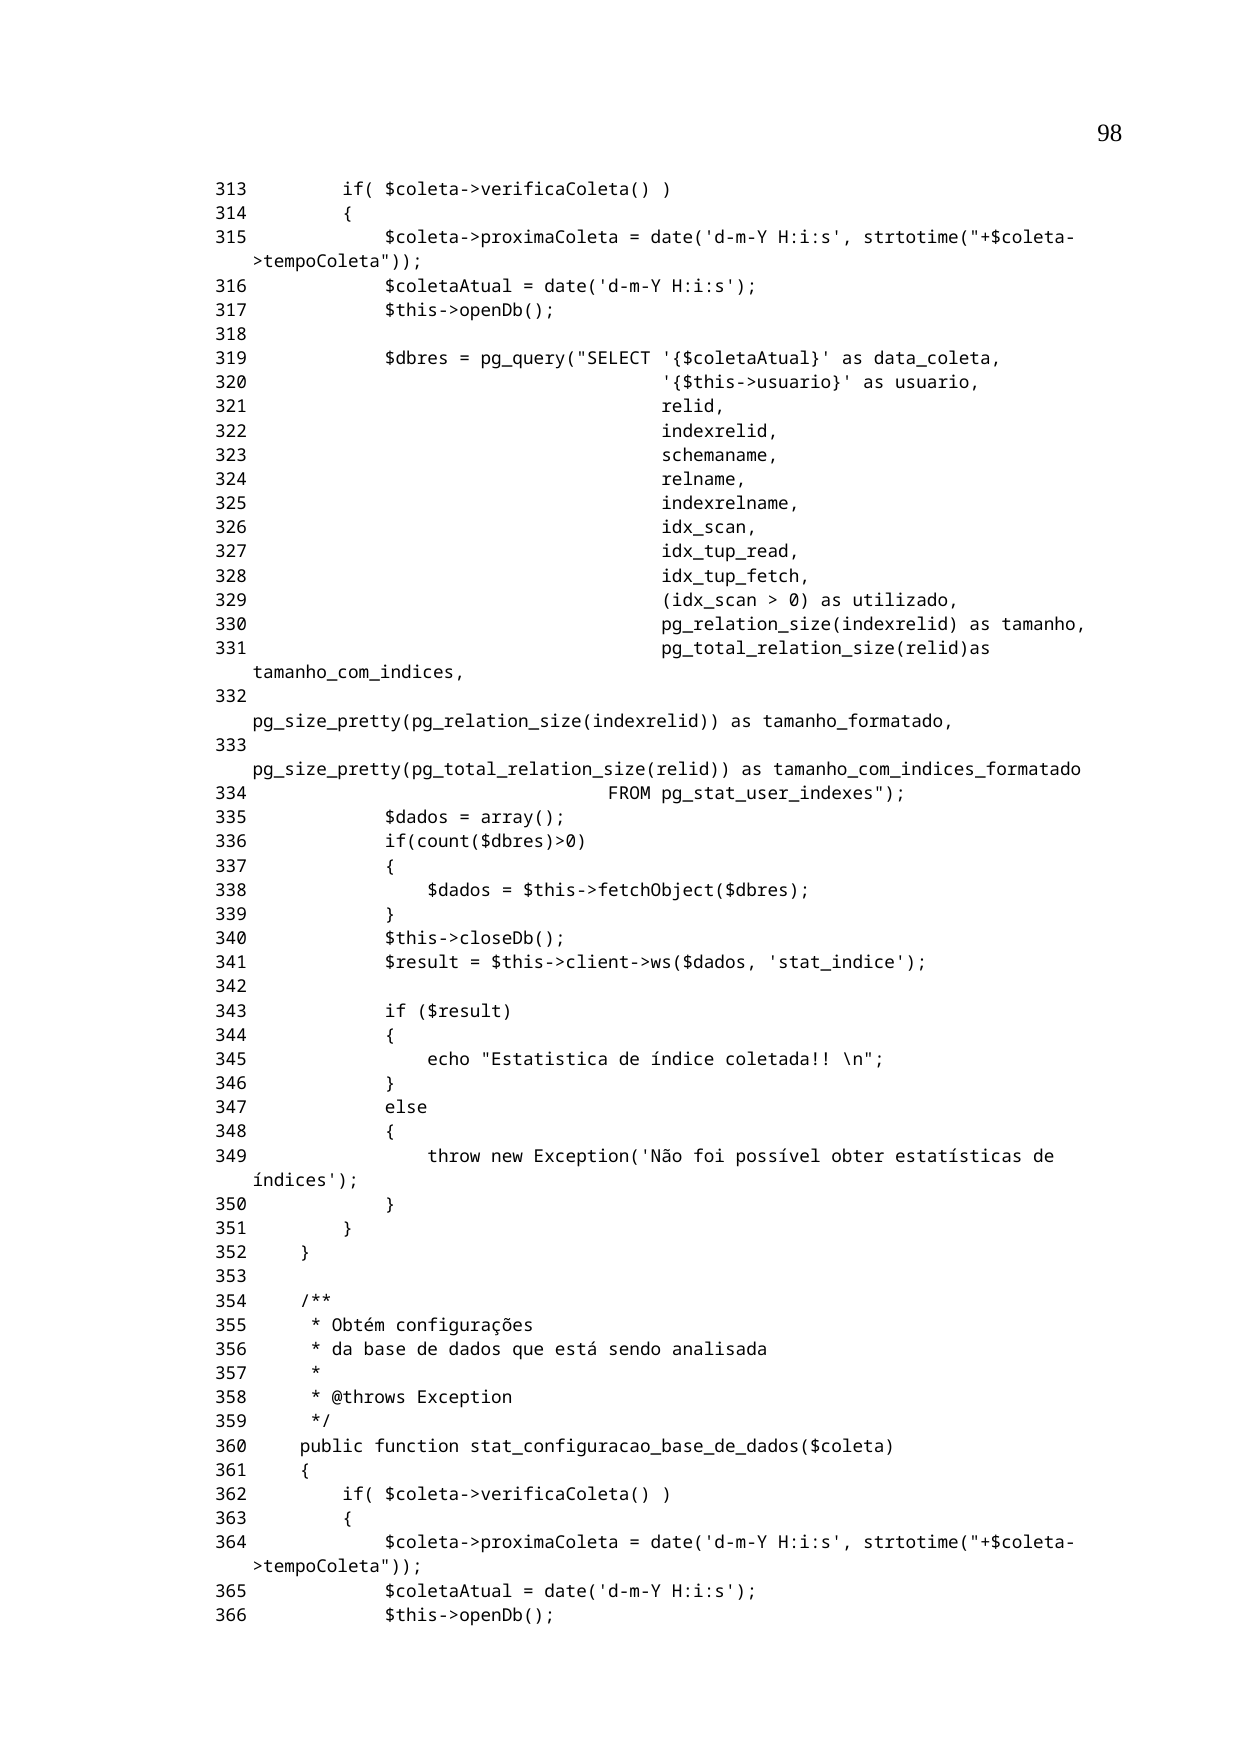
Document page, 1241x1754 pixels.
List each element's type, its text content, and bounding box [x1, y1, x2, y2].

list * da base de dados que está sendo analisada [215, 1336, 1122, 1361]
list pg_size_pretty(pg_total_relation_size(relid)) as tamanho_com_indices_formatado [215, 732, 1122, 781]
list $coletaAtual = date('d-m-Y H:i:s'); [215, 273, 1122, 297]
list } [215, 1071, 1122, 1095]
list throw new Exception('Não foi possível obter estatísticas de índices'); [215, 1143, 1122, 1191]
list pg_total_relation_size(relid)as tamanho_com_indices, [215, 636, 1122, 684]
list $result = $this->client->ws($dados, 'stat_indice'); [215, 950, 1122, 974]
list */ [215, 1409, 1122, 1433]
list /** [215, 1288, 1122, 1312]
list } [215, 901, 1122, 926]
list relid, [215, 394, 1122, 418]
list schemaname, [215, 442, 1122, 466]
list * [215, 1361, 1122, 1385]
list indexrelname, [215, 491, 1122, 515]
list '{$this->usuario}' as usuario, [215, 370, 1122, 394]
list } [215, 1191, 1122, 1216]
list * @throws Exception [215, 1385, 1122, 1409]
list else [215, 1095, 1122, 1119]
list * Obtém configurações [215, 1312, 1122, 1336]
list $coleta->proximaColeta = date('d-m-Y H:i:s', strtotime("+$coleta->tempoColeta")); [215, 1530, 1122, 1578]
list $coleta->proximaColeta = date('d-m-Y H:i:s', strtotime("+$coleta->tempoColeta")); [215, 225, 1122, 273]
list FROM pg_stat_user_indexes"); [215, 781, 1122, 805]
list $dados = array(); [215, 805, 1122, 829]
list echo "Estatistica de índice coletada!! \n"; [215, 1046, 1122, 1071]
list pg_size_pretty(pg_relation_size(indexrelid)) as tamanho_formatado, [215, 684, 1122, 732]
list } [215, 1240, 1122, 1264]
list idx_tup_fetch, [215, 563, 1122, 587]
list if ($result) [215, 998, 1122, 1022]
list public function stat_configuracao_base_de_dados($coleta) [215, 1433, 1122, 1457]
list $dbres = pg_query("SELECT '{$coletaAtual}' as data_coleta, [215, 346, 1122, 370]
list { [215, 853, 1122, 877]
list (idx_scan > 0) as utilizado, [215, 587, 1122, 611]
list { [215, 1119, 1122, 1143]
list { [215, 1457, 1122, 1481]
list } [215, 1216, 1122, 1240]
list if( $coleta->verificaColeta() ) [215, 176, 1122, 201]
list if( $coleta->verificaColeta() ) [215, 1481, 1122, 1506]
list $dados = $this->fetchObject($dbres); [215, 877, 1122, 901]
list idx_scan, [215, 515, 1122, 539]
list idx_tup_read, [215, 539, 1122, 563]
list $coletaAtual = date('d-m-Y H:i:s'); [215, 1578, 1122, 1602]
list { [215, 1506, 1122, 1530]
list { [215, 1022, 1122, 1046]
list $this->closeDb(); [215, 926, 1122, 950]
list { [215, 201, 1122, 225]
list $this->openDb(); [215, 297, 1122, 321]
list if(count($dbres)>0) [215, 829, 1122, 853]
list relname, [215, 466, 1122, 491]
list indexrelid, [215, 418, 1122, 442]
list $this->openDb(); [215, 1602, 1122, 1626]
list pg_relation_size(indexrelid) as tamanho, [215, 611, 1122, 636]
